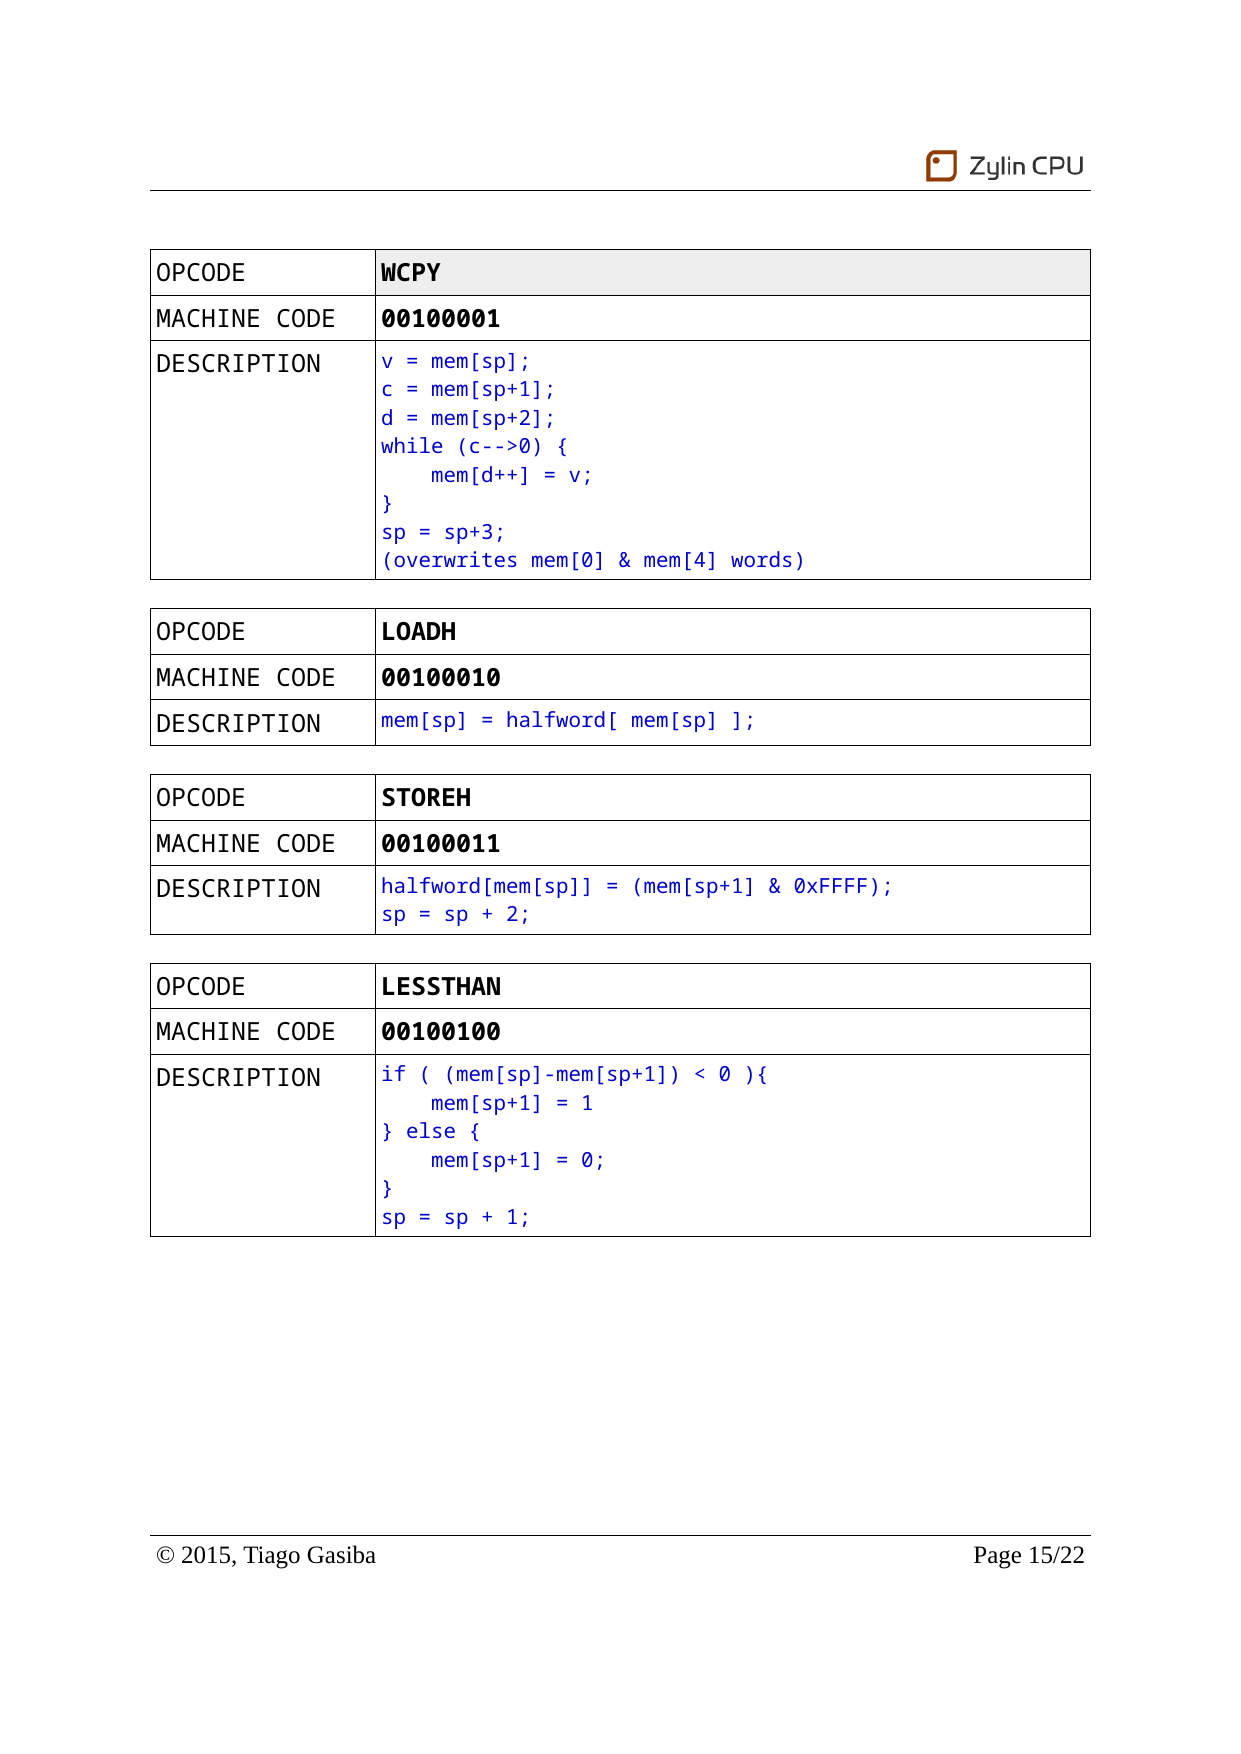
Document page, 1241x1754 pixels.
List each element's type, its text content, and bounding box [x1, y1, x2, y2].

table_header LESSTHAN [376, 964, 1090, 1008]
table_cell MACHINE CODE [151, 655, 375, 699]
table_cell v = mem[sp]; c = mem[sp+1]; d = mem[sp+2]; while (c-->0) { mem[d++] = v; } sp = sp+3; (overwrites mem[0] & mem[4] words) [376, 341, 1090, 579]
table_cell MACHINE CODE [151, 821, 375, 865]
table_cell DESCRIPTION [151, 700, 375, 745]
table_header OPCODE [151, 250, 375, 295]
table_header OPCODE [151, 964, 375, 1008]
table_cell DESCRIPTION [151, 1055, 375, 1236]
table_header OPCODE [151, 775, 375, 820]
table_cell mem[sp] = halfword[ mem[sp] ]; [376, 700, 1090, 745]
table_cell MACHINE CODE [151, 1009, 375, 1054]
table_cell MACHINE CODE [151, 296, 375, 340]
table_cell 00100100 [376, 1009, 1090, 1054]
table_cell DESCRIPTION [151, 866, 375, 934]
table_cell 00100010 [376, 655, 1090, 699]
table_cell halfword[mem[sp]] = (mem[sp+1] & 0xFFFF); sp = sp + 2; [376, 866, 1090, 934]
table_cell if ( (mem[sp]-mem[sp+1]) < 0 ){ mem[sp+1] = 1 } else { mem[sp+1] = 0; } sp = sp + 1; [376, 1055, 1090, 1236]
table_header WCPY [376, 250, 1090, 295]
picture [922, 148, 1151, 185]
table_cell DESCRIPTION [151, 341, 375, 579]
table_header OPCODE [151, 609, 375, 654]
table_cell 00100011 [376, 821, 1090, 865]
table_header LOADH [376, 609, 1090, 654]
table_header STOREH [376, 775, 1090, 820]
table_cell 00100001 [376, 296, 1090, 340]
